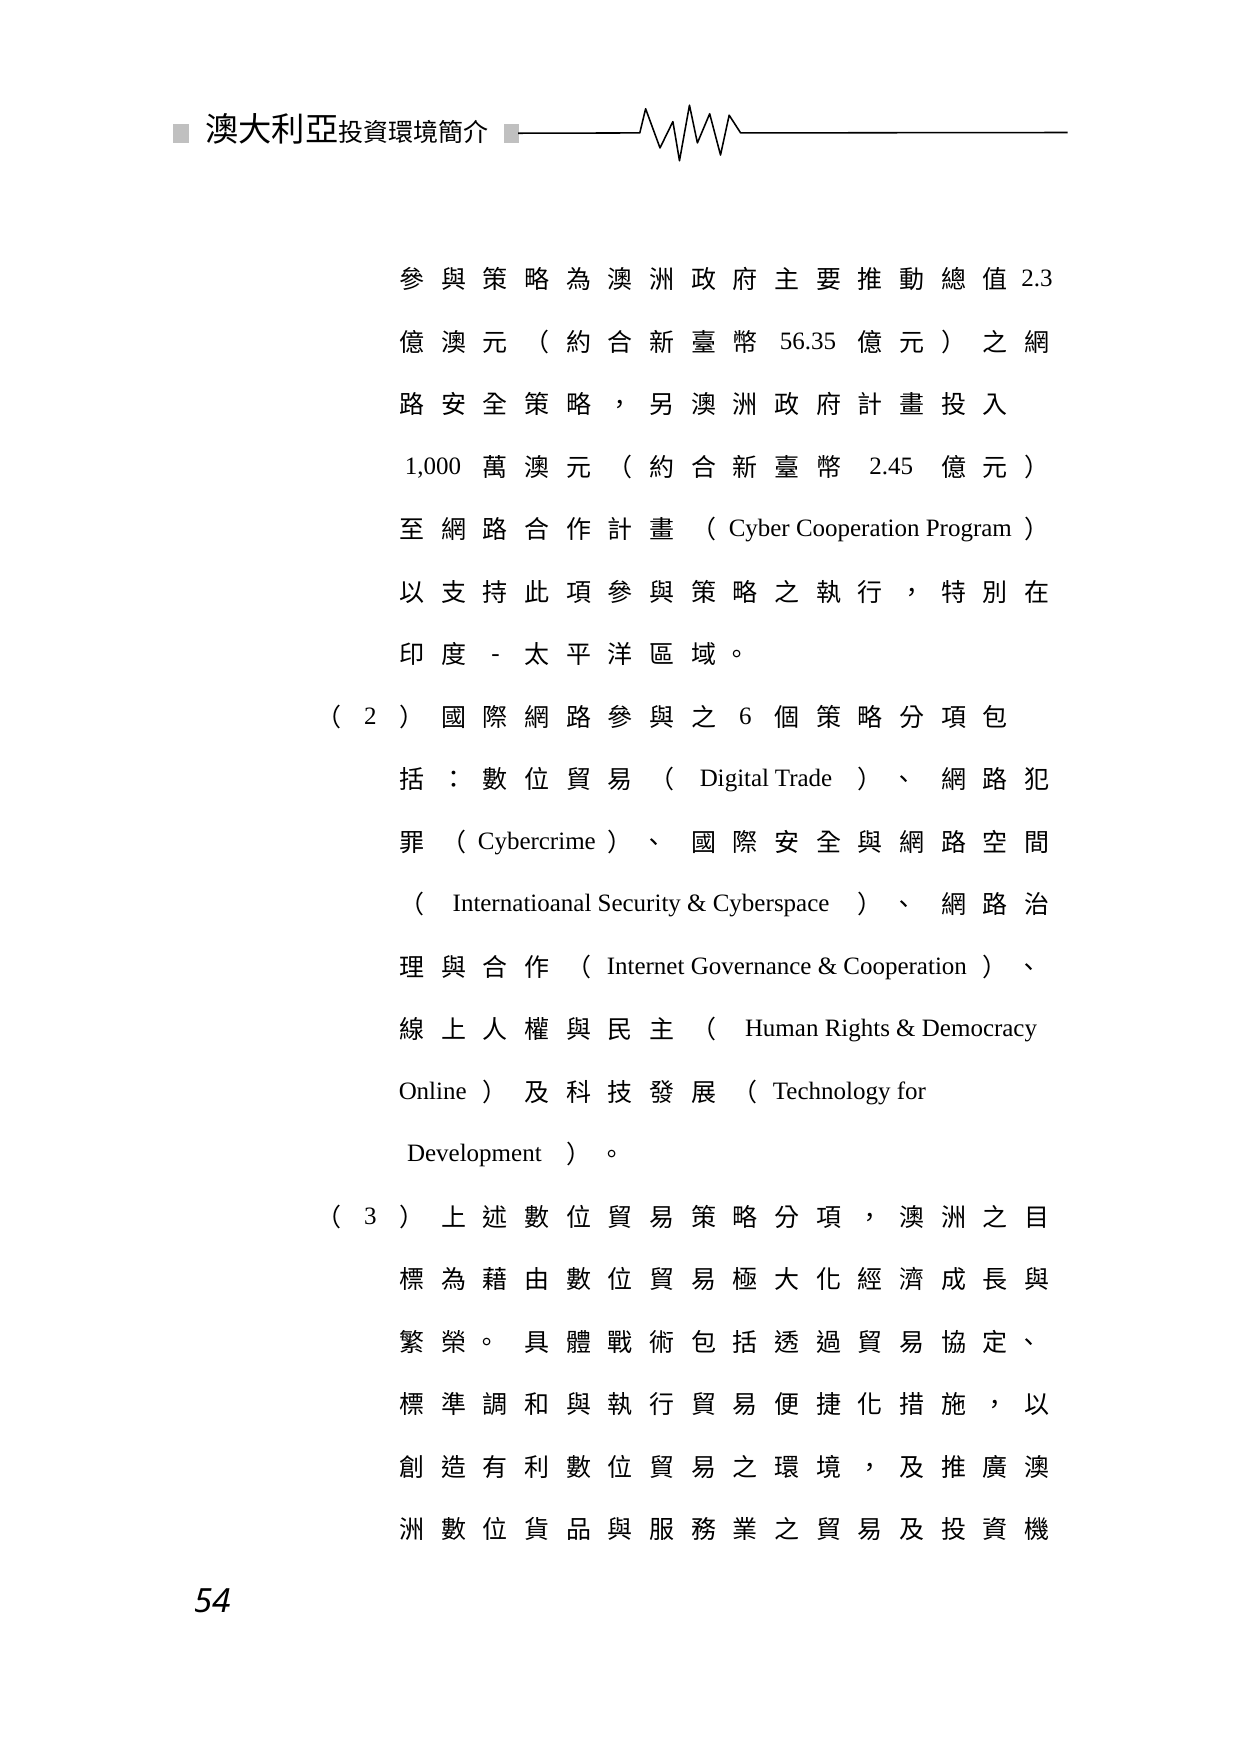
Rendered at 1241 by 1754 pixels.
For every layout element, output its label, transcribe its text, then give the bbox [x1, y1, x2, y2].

text 參與策略為澳洲政府主要推動總值2.3億澳元（約合新臺幣56.35億元）之網路安全策略，另澳洲政府計畫投入1,000萬澳元（約合新臺幣2.45億元）至網路合作計畫（Cyber Cooperation Program）以支持此項參與策略之執行，特別在印度-太平洋區域。 [306, 236, 1058, 674]
text （2）國際網路參與之6個策略分項包括：數位貿易（Digital Trade）、網路犯罪（Cybercrime）、國際安全與網路空間（Internatioanal Security & Cyberspace）、網路治理與合作（Internet Governance & Cooperation）、線上人權與民主（Human Rights & Democracy Online）及科技發展（Technology for Development）。 [306, 674, 1058, 1174]
text （3）上述數位貿易策略分項，澳洲之目標為藉由數位貿易極大化經濟成長與繁榮。具體戰術包括透過貿易協定、標準調和與執行貿易便捷化措施，以創造有利數位貿易之環境，及推廣澳洲數位貨品與服務業之貿易及投資機 [306, 1174, 1058, 1549]
